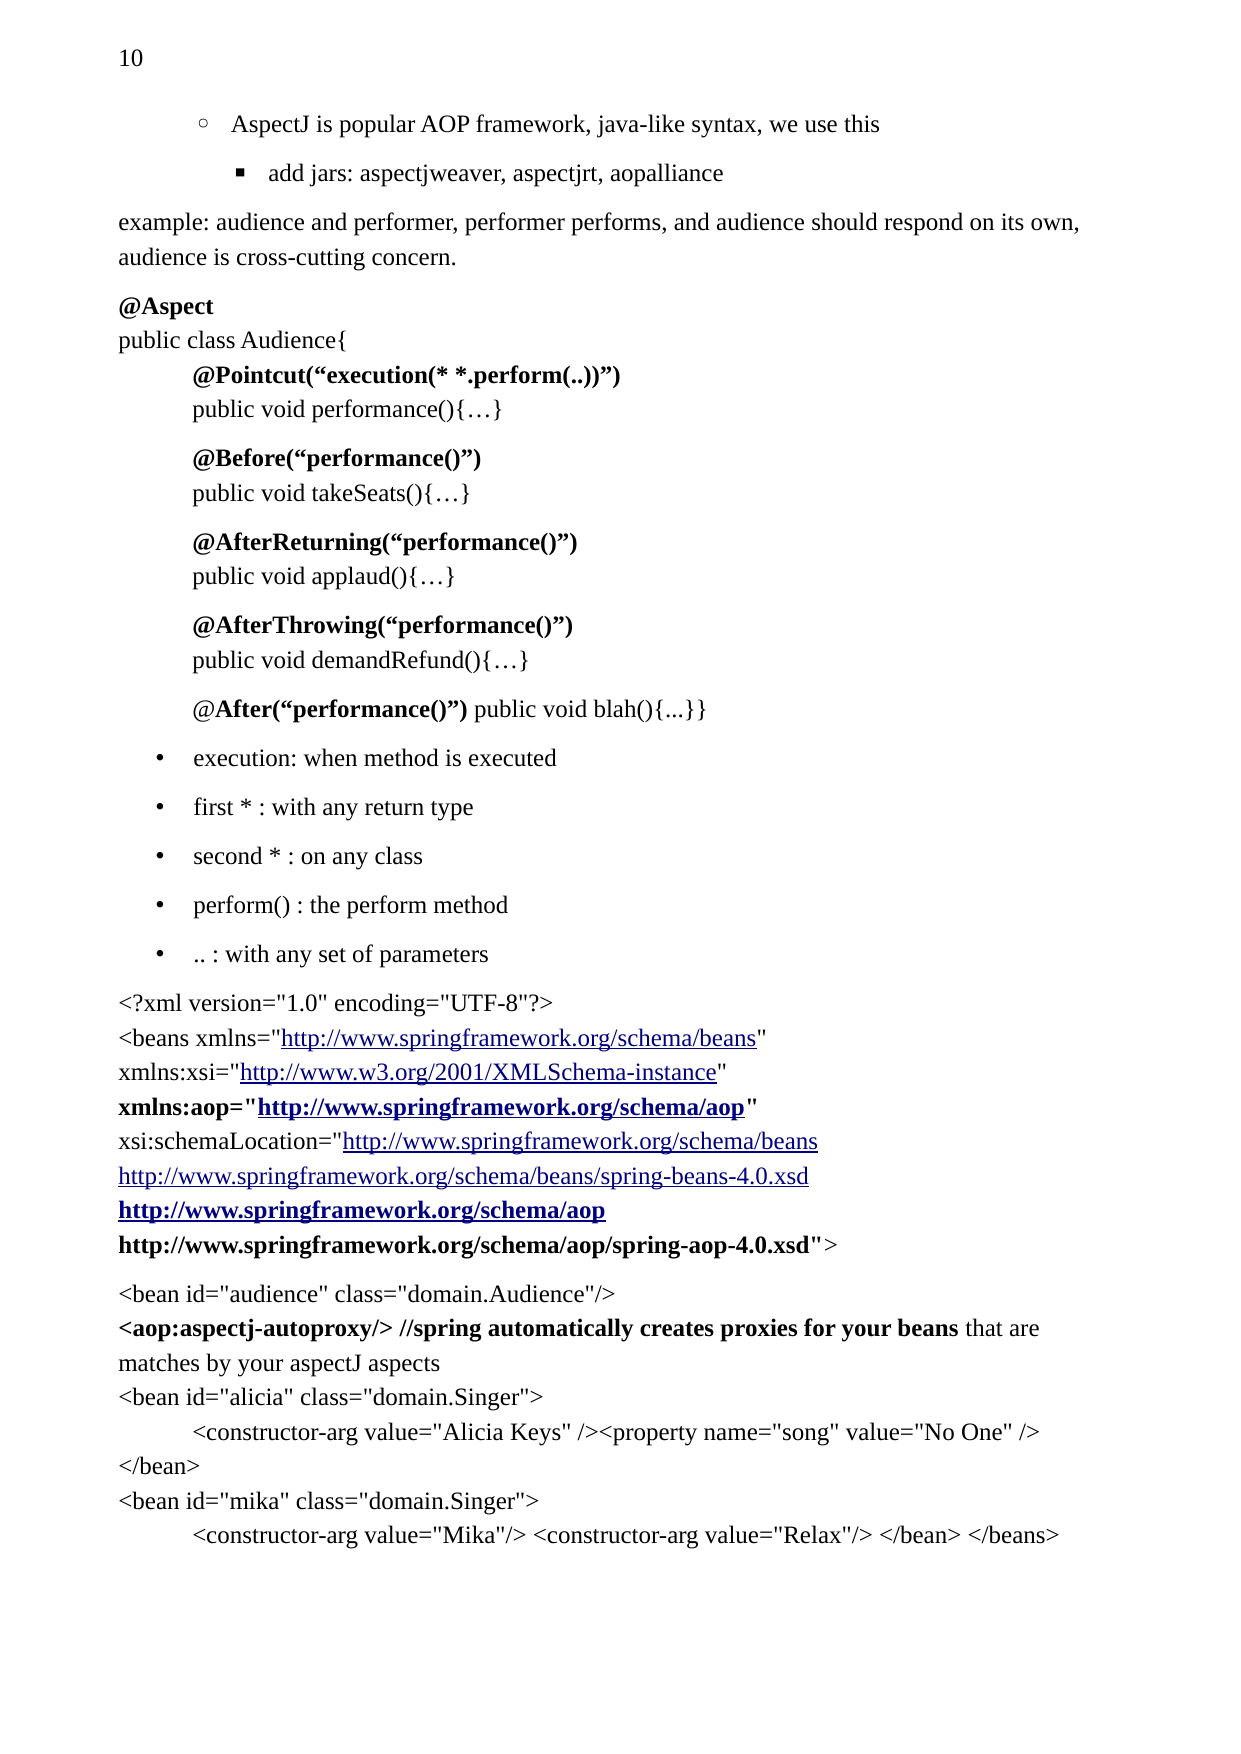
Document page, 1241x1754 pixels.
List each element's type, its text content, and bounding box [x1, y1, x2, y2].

list AspectJ is popular AOP framework, java-like syntax, we use this [193, 109, 1122, 138]
text @Aspect public class Audience{ @Pointcut(“execution(* *.perform(..))”) public void performance(){…} [118, 291, 1122, 423]
list second * : on any class [156, 841, 1122, 870]
text @AfterReturning(“performance()”) public void applaud(){…} [118, 527, 1122, 590]
list add jars: aspectjweaver, aspectjrt, aopalliance [231, 158, 1122, 187]
text <?xml version="1.0" encoding="UTF-8"?> <beans xmlns="http://www.springframework.org/schema/beans" xmlns:xsi="http://www.w3.org/2001/XMLSchema-instance" xmlns:aop="http://www.springframework.org/schema/aop" xsi:schemaLocation="http://www.springframework.org/schema/beans http://www.springframework.org/schema/beans/spring-beans-4.0.xsd http://www.springframework.org/schema/aop http://www.springframework.org/schema/aop/spring-aop-4.0.xsd"> [118, 988, 1122, 1258]
list perform() : the perform method [156, 890, 1122, 919]
list execution: when method is executed [156, 743, 1122, 772]
text <bean id="audience" class="domain.Audience"/> <aop:aspectj-autoproxy/> //spring automatically creates proxies for your beans that are matches by your aspectJ aspects <bean id="alicia" class="domain.Singer"> <constructor-arg value="Alicia Keys" /><property name="song" value="No One" /> </bean> <bean id="mika" class="domain.Singer"> <constructor-arg value="Mika"/> <constructor-arg value="Relax"/> </bean> </beans> [118, 1279, 1122, 1549]
text @After(“performance()”) public void blah(){...}} [118, 694, 1122, 723]
text @Before(“performance()”) public void takeSeats(){…} [118, 443, 1122, 507]
text @AfterThrowing(“performance()”) public void demandRefund(){…} [118, 611, 1122, 674]
text example: audience and performer, performer performs, and audience should respond on its own, audience is cross-cutting concern. [118, 207, 1122, 271]
list first * : with any return type [156, 792, 1122, 821]
list .. : with any set of parameters [156, 939, 1122, 968]
